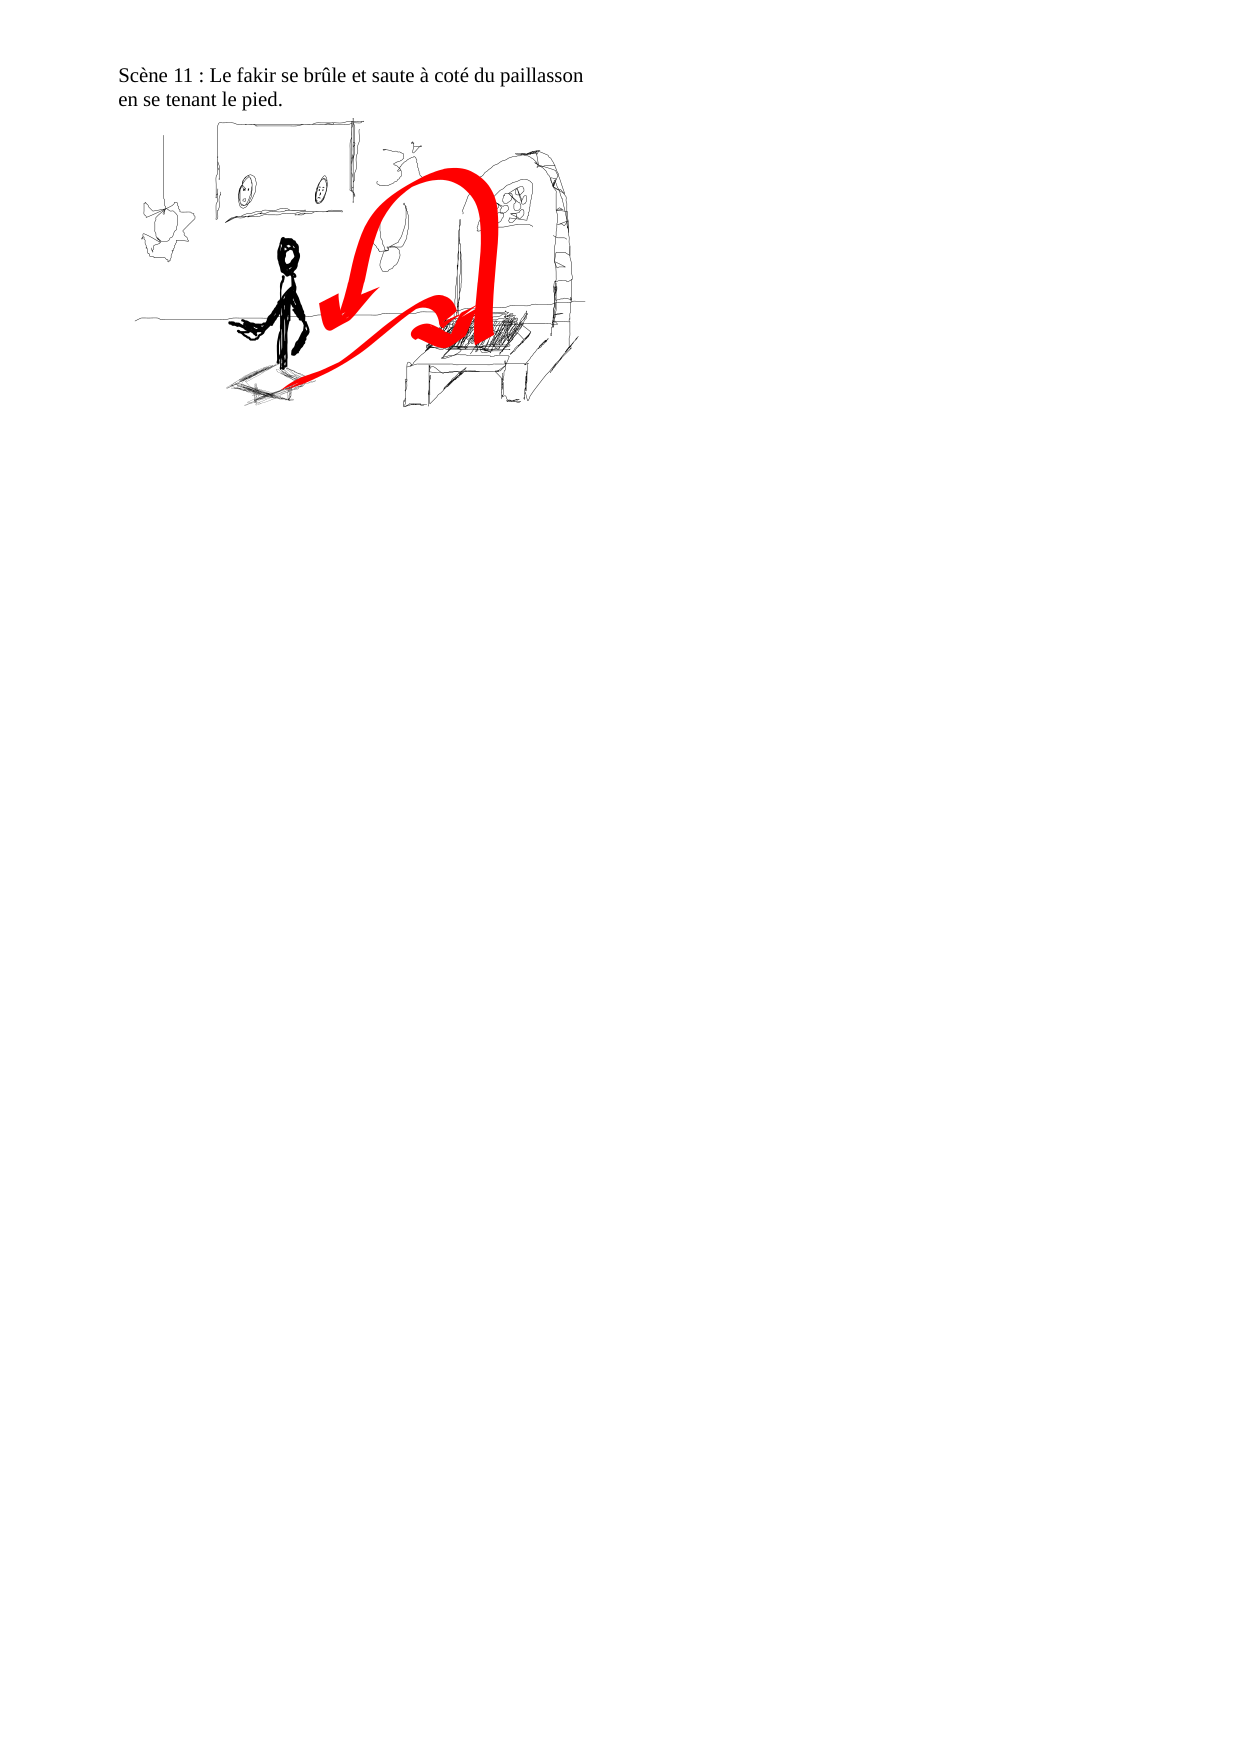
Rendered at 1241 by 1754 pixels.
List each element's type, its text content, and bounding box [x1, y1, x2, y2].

text Scène 11 : Le fakir se brûle et saute à coté du paillasson en se tenant le pied. [118, 62, 605, 110]
picture [118, 110, 606, 455]
